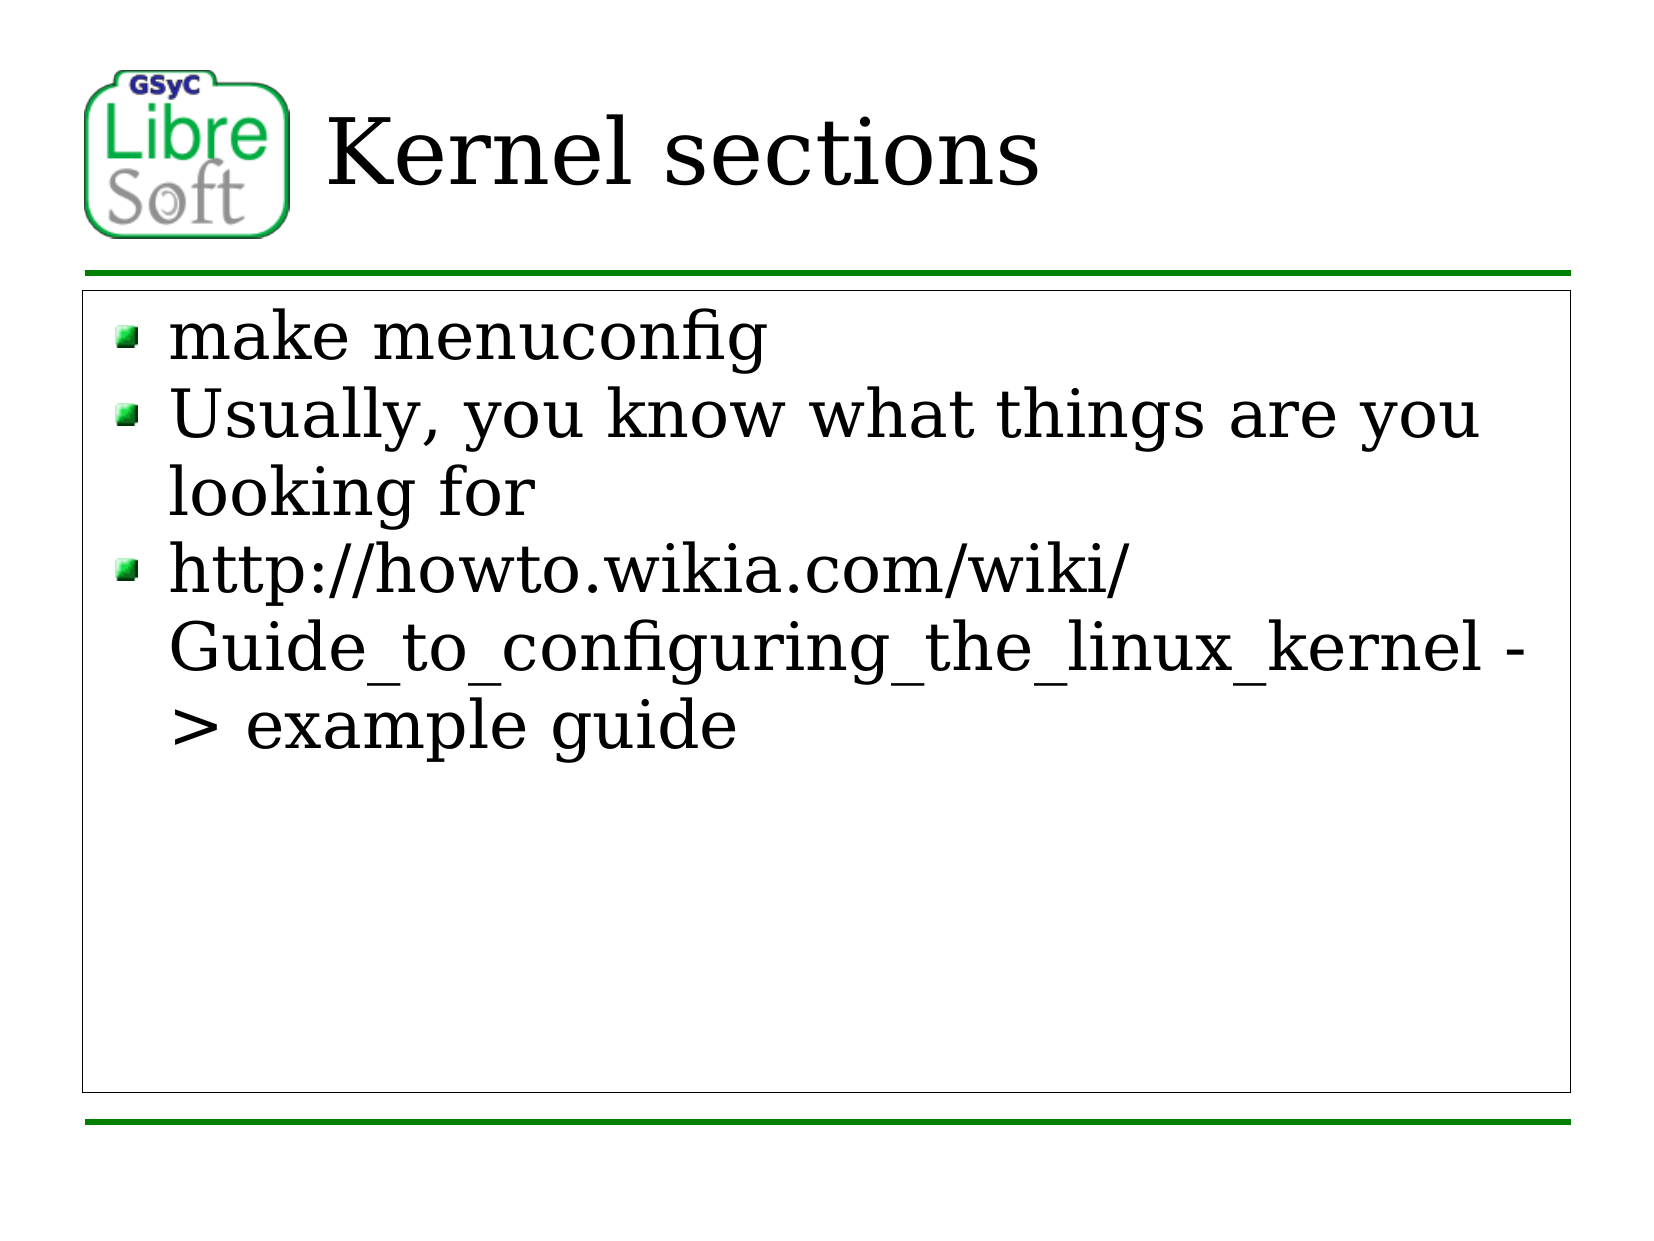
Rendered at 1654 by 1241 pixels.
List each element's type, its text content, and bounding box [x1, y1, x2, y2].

text_box make menuconfig Usually, you know what things are you looking for http://howto.wikia.com/wiki/Guide_to_configuring_the_linux_kernel -> example guide [82, 290, 1571, 1093]
picture [84, 70, 290, 239]
title Kernel sections [324, 49, 1571, 257]
